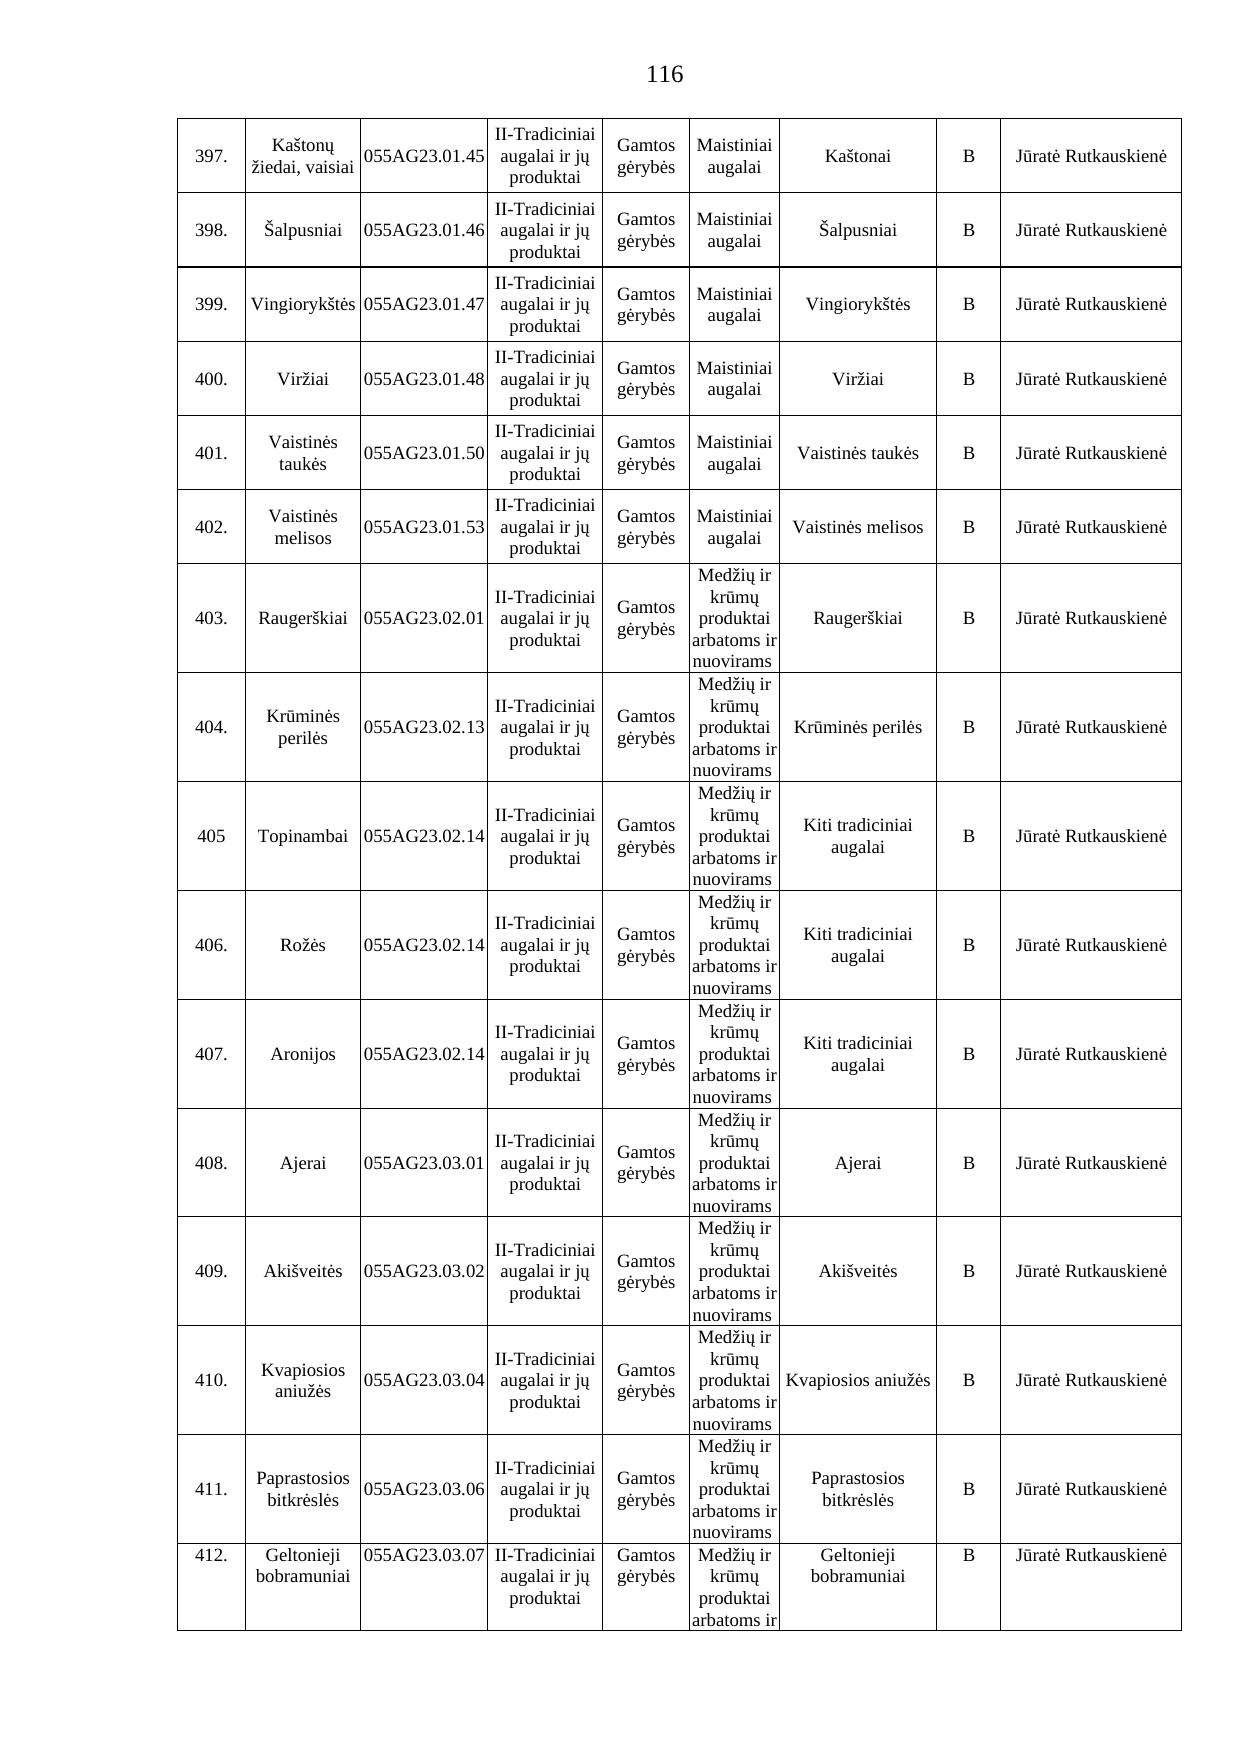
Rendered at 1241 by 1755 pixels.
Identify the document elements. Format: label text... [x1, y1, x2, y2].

table_cell II-Tradiciniai augalai ir jų produktai [488, 416, 602, 489]
table_cell 055AG23.03.07 [361, 1544, 487, 1630]
table_cell Gamtos gėrybės [603, 1326, 689, 1434]
table_cell Gamtos gėrybės [603, 119, 689, 192]
table_cell Ajerai [780, 1109, 936, 1216]
table_cell Vingiorykštės [780, 268, 936, 341]
table_cell B [937, 1217, 1000, 1325]
table_cell Kiti tradiciniai augalai [780, 1000, 936, 1107]
table_cell B [937, 564, 1000, 672]
table_cell II-Tradiciniai augalai ir jų produktai [488, 782, 602, 890]
table_cell 411. [178, 1435, 245, 1543]
table_cell Jūratė Rutkauskienė [1001, 416, 1181, 489]
table_cell 055AG23.01.45 [361, 119, 487, 192]
table_cell Maistiniai augalai [690, 416, 779, 489]
table_cell Raugerškiai [246, 564, 360, 672]
table_cell Medžių ir krūmų produktai arbatoms ir nuovirams [690, 1326, 779, 1434]
table_cell 055AG23.01.48 [361, 342, 487, 415]
table_cell Vaistinės taukės [246, 416, 360, 489]
table_cell II-Tradiciniai augalai ir jų produktai [488, 1544, 602, 1630]
table_cell II-Tradiciniai augalai ir jų produktai [488, 342, 602, 415]
table_cell Medžių ir krūmų produktai arbatoms ir nuovirams [690, 782, 779, 890]
table_cell Medžių ir krūmų produktai arbatoms ir nuovirams [690, 1435, 779, 1543]
table_cell Geltonieji bobramuniai [780, 1544, 936, 1630]
table_cell Maistiniai augalai [690, 193, 779, 266]
table_cell 055AG23.01.50 [361, 416, 487, 489]
table_cell Šalpusniai [780, 193, 936, 266]
table_cell Jūratė Rutkauskienė [1001, 673, 1181, 781]
table_cell Gamtos gėrybės [603, 1000, 689, 1107]
table_cell Kaštonų žiedai, vaisiai [246, 119, 360, 192]
table_cell Jūratė Rutkauskienė [1001, 119, 1181, 192]
table_cell 055AG23.02.14 [361, 1000, 487, 1107]
table_cell II-Tradiciniai augalai ir jų produktai [488, 891, 602, 998]
table_cell Akišveitės [780, 1217, 936, 1325]
table_cell Medžių ir krūmų produktai arbatoms ir nuovirams [690, 1000, 779, 1107]
table_cell 055AG23.02.14 [361, 891, 487, 998]
table_cell Gamtos gėrybės [603, 342, 689, 415]
table_cell Medžių ir krūmų produktai arbatoms ir [690, 1544, 779, 1630]
table_cell Gamtos gėrybės [603, 1435, 689, 1543]
table_cell Medžių ir krūmų produktai arbatoms ir nuovirams [690, 1217, 779, 1325]
table_cell 404. [178, 673, 245, 781]
table_cell 412. [178, 1544, 245, 1630]
table_cell 409. [178, 1217, 245, 1325]
table_cell 055AG23.01.47 [361, 268, 487, 341]
table_cell B [937, 490, 1000, 563]
table_cell II-Tradiciniai augalai ir jų produktai [488, 564, 602, 672]
table_cell Vingiorykštės [246, 268, 360, 341]
table_cell Jūratė Rutkauskienė [1001, 564, 1181, 672]
table_cell Jūratė Rutkauskienė [1001, 891, 1181, 998]
table_cell II-Tradiciniai augalai ir jų produktai [488, 119, 602, 192]
table_cell 055AG23.02.13 [361, 673, 487, 781]
table_cell Jūratė Rutkauskienė [1001, 490, 1181, 563]
table_cell 055AG23.02.01 [361, 564, 487, 672]
table_cell 406. [178, 891, 245, 998]
table_cell Maistiniai augalai [690, 268, 779, 341]
table_cell Gamtos gėrybės [603, 268, 689, 341]
table_cell 402. [178, 490, 245, 563]
table_cell Gamtos gėrybės [603, 891, 689, 998]
table_cell Medžių ir krūmų produktai arbatoms ir nuovirams [690, 891, 779, 998]
table_cell II-Tradiciniai augalai ir jų produktai [488, 193, 602, 266]
table_cell II-Tradiciniai augalai ir jų produktai [488, 1000, 602, 1107]
table_cell Gamtos gėrybės [603, 416, 689, 489]
table_cell Vaistinės taukės [780, 416, 936, 489]
table_cell Jūratė Rutkauskienė [1001, 1544, 1181, 1630]
table_cell Vaistinės melisos [246, 490, 360, 563]
table_cell Gamtos gėrybės [603, 1109, 689, 1216]
table_cell II-Tradiciniai augalai ir jų produktai [488, 1217, 602, 1325]
table_cell Paprastosios bitkrėslės [246, 1435, 360, 1543]
table_cell Akišveitės [246, 1217, 360, 1325]
table_cell Kiti tradiciniai augalai [780, 782, 936, 890]
table_cell Rožės [246, 891, 360, 998]
table_cell II-Tradiciniai augalai ir jų produktai [488, 490, 602, 563]
table_cell 397. [178, 119, 245, 192]
table_cell B [937, 268, 1000, 341]
table_cell B [937, 1000, 1000, 1107]
table_cell Jūratė Rutkauskienė [1001, 342, 1181, 415]
table_cell Maistiniai augalai [690, 342, 779, 415]
table_cell Krūminės perilės [780, 673, 936, 781]
table_cell 055AG23.03.02 [361, 1217, 487, 1325]
table_cell Gamtos gėrybės [603, 1217, 689, 1325]
table_cell B [937, 416, 1000, 489]
table_cell Jūratė Rutkauskienė [1001, 1435, 1181, 1543]
table_cell 401. [178, 416, 245, 489]
table_cell B [937, 1326, 1000, 1434]
table_cell Krūminės perilės [246, 673, 360, 781]
table_cell Gamtos gėrybės [603, 193, 689, 266]
table_cell B [937, 1109, 1000, 1216]
table_cell B [937, 342, 1000, 415]
table_cell B [937, 119, 1000, 192]
table_cell Maistiniai augalai [690, 119, 779, 192]
table_cell B [937, 193, 1000, 266]
table_cell Jūratė Rutkauskienė [1001, 1326, 1181, 1434]
table_cell 055AG23.01.53 [361, 490, 487, 563]
table_cell Kiti tradiciniai augalai [780, 891, 936, 998]
table_cell Gamtos gėrybės [603, 782, 689, 890]
table_cell 399. [178, 268, 245, 341]
table_cell Medžių ir krūmų produktai arbatoms ir nuovirams [690, 564, 779, 672]
table_cell II-Tradiciniai augalai ir jų produktai [488, 1435, 602, 1543]
table_cell Šalpusniai [246, 193, 360, 266]
table_cell Medžių ir krūmų produktai arbatoms ir nuovirams [690, 673, 779, 781]
table_cell II-Tradiciniai augalai ir jų produktai [488, 268, 602, 341]
table_cell B [937, 1435, 1000, 1543]
table_cell II-Tradiciniai augalai ir jų produktai [488, 673, 602, 781]
table_cell 400. [178, 342, 245, 415]
table_cell 055AG23.03.04 [361, 1326, 487, 1434]
table_cell Gamtos gėrybės [603, 1544, 689, 1630]
table_cell Medžių ir krūmų produktai arbatoms ir nuovirams [690, 1109, 779, 1216]
table_cell II-Tradiciniai augalai ir jų produktai [488, 1109, 602, 1216]
table_cell Jūratė Rutkauskienė [1001, 1217, 1181, 1325]
table_cell 398. [178, 193, 245, 266]
table_cell B [937, 891, 1000, 998]
table_cell Geltonieji bobramuniai [246, 1544, 360, 1630]
table_cell Gamtos gėrybės [603, 564, 689, 672]
table_cell Jūratė Rutkauskienė [1001, 193, 1181, 266]
table_cell 055AG23.02.14 [361, 782, 487, 890]
table_cell Kvapiosios aniužės [246, 1326, 360, 1434]
table_cell Viržiai [246, 342, 360, 415]
table_cell Kvapiosios aniužės [780, 1326, 936, 1434]
table_cell Jūratė Rutkauskienė [1001, 782, 1181, 890]
table_cell Aronijos [246, 1000, 360, 1107]
table_cell 410. [178, 1326, 245, 1434]
table_cell Topinambai [246, 782, 360, 890]
table_cell Gamtos gėrybės [603, 673, 689, 781]
table_cell 055AG23.03.01 [361, 1109, 487, 1216]
table_cell Jūratė Rutkauskienė [1001, 1109, 1181, 1216]
table_cell 407. [178, 1000, 245, 1107]
table_cell 405 [178, 782, 245, 890]
table_cell B [937, 782, 1000, 890]
table_cell Jūratė Rutkauskienė [1001, 1000, 1181, 1107]
table_cell Ajerai [246, 1109, 360, 1216]
table_cell Vaistinės melisos [780, 490, 936, 563]
table_cell 055AG23.03.06 [361, 1435, 487, 1543]
table_cell II-Tradiciniai augalai ir jų produktai [488, 1326, 602, 1434]
table_cell Gamtos gėrybės [603, 490, 689, 563]
table_cell Kaštonai [780, 119, 936, 192]
table_cell Raugerškiai [780, 564, 936, 672]
table_cell Maistiniai augalai [690, 490, 779, 563]
table_cell 408. [178, 1109, 245, 1216]
table_cell Paprastosios bitkrėslės [780, 1435, 936, 1543]
table_cell 403. [178, 564, 245, 672]
table_cell Viržiai [780, 342, 936, 415]
table_cell Jūratė Rutkauskienė [1001, 268, 1181, 341]
table_cell 055AG23.01.46 [361, 193, 487, 266]
table_cell B [937, 1544, 1000, 1630]
table_cell B [937, 673, 1000, 781]
